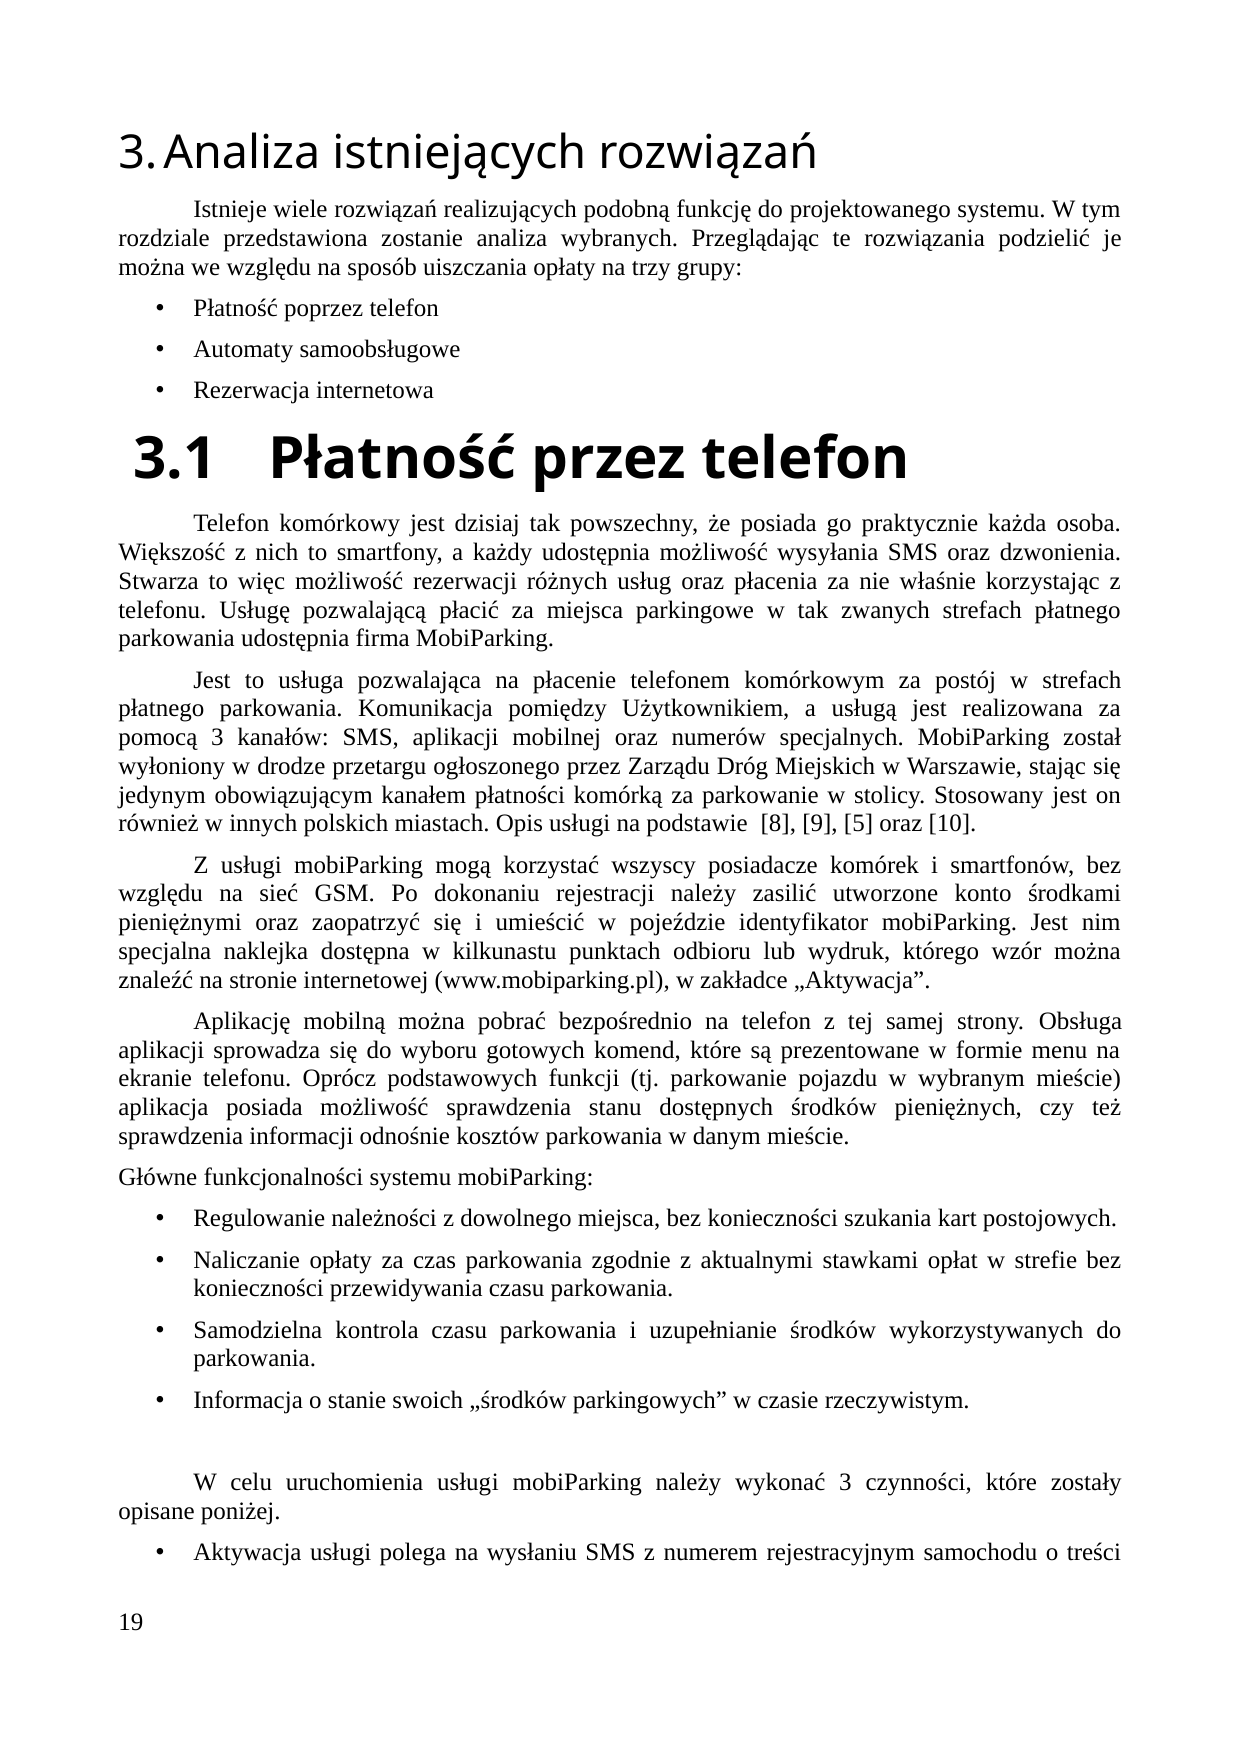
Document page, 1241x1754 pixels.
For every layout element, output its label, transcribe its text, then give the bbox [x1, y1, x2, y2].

list Regulowanie należności z dowolnego miejsca, bez konieczności szukania kart postojowych. [156, 1203, 1122, 1232]
list Automaty samoobsługowe [156, 334, 1122, 363]
subtitle Analiza istniejących rozwiązań [118, 118, 1122, 182]
text Telefon komórkowy jest dzisiaj tak powszechny, że posiada go praktycznie każda osoba. Większość z nich to smartfony, a każdy udostępnia możliwość wysyłania SMS oraz dzwonienia. Stwarza to więc możliwość rezerwacji różnych usług oraz płacenia za nie właśnie korzystając z telefonu. Usługę pozwalającą płacić za miejsca parkingowe w tak zwanych strefach płatnego parkowania udostępnia firma MobiParking. [118, 508, 1122, 652]
list Rezerwacja internetowa [156, 375, 1122, 404]
text Z usługi mobiParking mogą korzystać wszyscy posiadacze komórek i smartfonów, bez względu na sieć GSM. Po dokonaniu rejestracji należy zasilić utworzone konto środkami pieniężnymi oraz zaopatrzyć się i umieścić w pojeździe identyfikator mobiParking. Jest nim specjalna naklejka dostępna w kilkunastu punktach odbioru lub wydruk, którego wzór można znaleźć na stronie internetowej (www.mobiparking.pl), w zakładce „Aktywacja”. [118, 850, 1122, 993]
subtitle Płatność przez telefon [118, 417, 1122, 496]
text Główne funkcjonalności systemu mobiParking: [118, 1162, 1122, 1191]
text Istnieje wiele rozwiązań realizujących podobną funkcję do projektowanego systemu. W tym rozdziale przedstawiona zostanie analiza wybranych. Przeglądając te rozwiązania podzielić je można we względu na sposób uiszczania opłaty na trzy grupy: [118, 194, 1122, 280]
list Naliczanie opłaty za czas parkowania zgodnie z aktualnymi stawkami opłat w strefie bez konieczności przewidywania czasu parkowania. [156, 1245, 1122, 1302]
list Samodzielna kontrola czasu parkowania i uzupełnianie środków wykorzystywanych do parkowania. [156, 1315, 1122, 1372]
text Aplikację mobilną można pobrać bezpośrednio na telefon z tej samej strony. Obsługa aplikacji sprowadza się do wyboru gotowych komend, które są prezentowane w formie menu na ekranie telefonu. Oprócz podstawowych funkcji (tj. parkowanie pojazdu w wybranym mieście) aplikacja posiada możliwość sprawdzenia stanu dostępnych środków pieniężnych, czy też sprawdzenia informacji odnośnie kosztów parkowania w danym mieście. [118, 1006, 1122, 1150]
text Jest to usługa pozwalająca na płacenie telefonem komórkowym za postój w strefach płatnego parkowania. Komunikacja pomiędzy Użytkownikiem, a usługą jest realizowana za pomocą 3 kanałów: SMS, aplikacji mobilnej oraz numerów specjalnych. MobiParking został wyłoniony w drodze przetargu ogłoszonego przez Zarządu Dróg Miejskich w Warszawie, stając się jedynym obowiązującym kanałem płatności komórką za parkowanie w stolicy. Stosowany jest on również w innych polskich miastach. Opis usługi na podstawie [8], [9], [5] oraz [10]. [118, 665, 1122, 837]
list Aktywacja usługi polega na wysłaniu SMS z numerem rejestracyjnym samochodu o treści [156, 1537, 1122, 1566]
list Informacja o stanie swoich „środków parkingowych” w czasie rzeczywistym. [156, 1385, 1122, 1413]
text W celu uruchomienia usługi mobiParking należy wykonać 3 czynności, które zostały opisane poniżej. [118, 1467, 1122, 1525]
list Płatność poprzez telefon [156, 293, 1122, 322]
